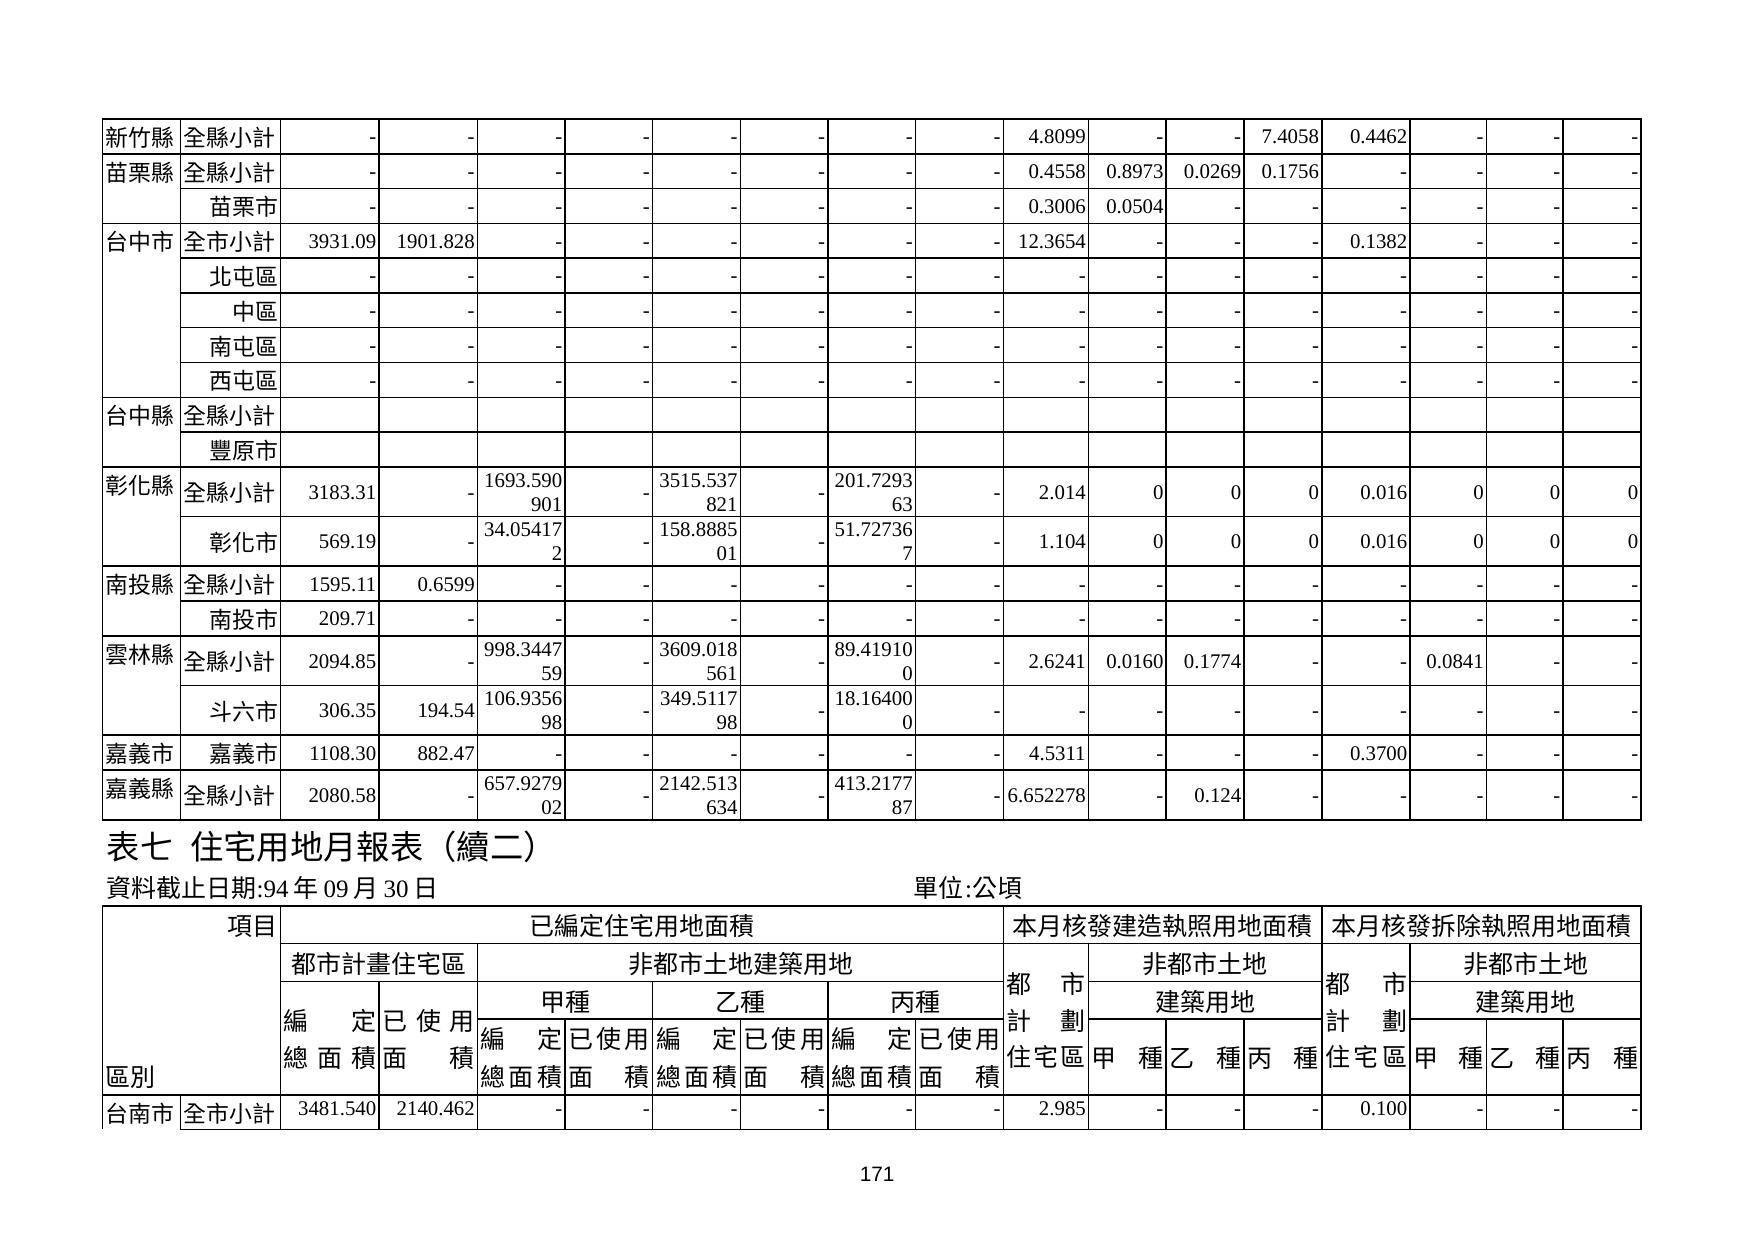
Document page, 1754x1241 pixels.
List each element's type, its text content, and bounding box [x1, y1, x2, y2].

table_cell - [829, 328, 915, 362]
table_cell 0 [1167, 517, 1243, 565]
table_cell - [741, 294, 827, 327]
table_cell 北屯區 [181, 259, 280, 292]
table_cell - [1004, 567, 1088, 600]
table_cell 非都市土地建築用地 [478, 944, 1003, 981]
table_cell 面積 [741, 1056, 827, 1094]
table_cell 0.0160 [1089, 637, 1165, 685]
table_cell 苗栗縣 [103, 155, 180, 222]
table_cell - [478, 224, 564, 257]
table_header [103, 907, 196, 943]
table_cell - [741, 363, 827, 396]
table_cell - [1004, 328, 1088, 362]
table_cell 嘉義縣 [103, 771, 180, 819]
table_cell - [1167, 294, 1243, 327]
table_cell 0 [1411, 468, 1486, 516]
table_cell 1693.590901 [478, 468, 564, 516]
table_cell - [1564, 567, 1640, 600]
table_cell [281, 398, 378, 431]
table_cell 3609.018561 [653, 637, 740, 685]
table_cell 0 [1167, 468, 1243, 516]
table_cell - [281, 363, 378, 396]
table_cell - [1487, 771, 1562, 819]
table_cell - [1323, 686, 1409, 734]
table_cell [653, 398, 740, 431]
table_cell - [1411, 736, 1486, 769]
table_cell - [741, 120, 827, 153]
table_cell - [1089, 224, 1165, 257]
table_cell - [281, 189, 378, 222]
table_cell [196, 943, 280, 981]
table_cell 南投縣 [103, 567, 180, 635]
table_cell - [1411, 224, 1486, 257]
table_cell 0.4558 [1004, 155, 1088, 188]
table_cell - [1411, 189, 1486, 222]
table_cell - [741, 328, 827, 362]
table_cell - [916, 686, 1003, 734]
table_cell - [380, 120, 477, 153]
table_cell [1411, 433, 1486, 466]
table_cell - [741, 602, 827, 635]
table_cell - [741, 686, 827, 734]
table_cell - [1004, 363, 1088, 396]
table_cell [103, 981, 196, 1018]
table_cell - [1323, 328, 1409, 362]
table_cell 0.016 [1323, 468, 1409, 516]
table_cell 0.100 [1323, 1096, 1409, 1129]
table_cell - [916, 224, 1003, 257]
table_cell [566, 398, 652, 431]
table_cell - [1167, 602, 1243, 635]
table_cell 已使用 [566, 1020, 652, 1056]
table_cell 4.8099 [1004, 120, 1088, 153]
table_cell 209.71 [281, 602, 378, 635]
table_cell - [1411, 567, 1486, 600]
table_cell - [653, 328, 740, 362]
table_cell - [380, 328, 477, 362]
table_cell 4.5311 [1004, 736, 1088, 769]
table_cell 已使用 [916, 1020, 1003, 1056]
table_cell - [1245, 328, 1321, 362]
table_cell - [1564, 224, 1640, 257]
table_cell - [916, 328, 1003, 362]
table_cell - [1245, 686, 1321, 734]
table_cell - [1564, 686, 1640, 734]
table_cell - [566, 468, 652, 516]
table_cell - [1411, 363, 1486, 396]
table_cell - [380, 771, 477, 819]
text 資料截止日期:94年09月30日 單位:公頃 [106, 869, 1648, 905]
table_cell - [916, 155, 1003, 188]
table_cell 乙種 [653, 982, 827, 1018]
table_cell [1487, 398, 1562, 431]
table_cell - [478, 155, 564, 188]
table_cell - [1323, 363, 1409, 396]
table_cell 0.3700 [1323, 736, 1409, 769]
table_cell - [653, 224, 740, 257]
table_cell - [1411, 771, 1486, 819]
table_cell - [1167, 224, 1243, 257]
table_cell 1901.828 [380, 224, 477, 257]
table_cell - [1487, 259, 1562, 292]
table_cell - [1564, 155, 1640, 188]
table_cell 106.935698 [478, 686, 564, 734]
table_cell 0.8973 [1089, 155, 1165, 188]
table_cell - [478, 1096, 564, 1129]
table_cell - [741, 637, 827, 685]
table_cell 0.0269 [1167, 155, 1243, 188]
table_cell - [741, 189, 827, 222]
table_cell - [566, 567, 652, 600]
table_cell 2080.58 [281, 771, 378, 819]
table_cell [653, 433, 740, 466]
table_cell 3931.09 [281, 224, 378, 257]
table_cell 西屯區 [181, 363, 280, 396]
table_cell - [1245, 602, 1321, 635]
table_cell - [829, 120, 915, 153]
table_cell [1323, 433, 1409, 466]
table_cell - [1411, 155, 1486, 188]
table_cell - [1089, 736, 1165, 769]
table_cell - [566, 517, 652, 565]
table_cell 都市計畫住宅區 [281, 944, 477, 981]
table_cell 7.4058 [1245, 120, 1321, 153]
table_cell 0.1774 [1167, 637, 1243, 685]
text 表七 住宅用地月報表（續二） [106, 820, 1648, 869]
table_cell - [566, 294, 652, 327]
table_cell - [566, 189, 652, 222]
table_header 本月核發拆除執照用地面積 [1323, 907, 1640, 943]
table_cell 總面積 [653, 1056, 740, 1094]
table_cell 已使用 面積 [380, 982, 477, 1094]
table_cell - [916, 363, 1003, 396]
table_cell - [1564, 771, 1640, 819]
table_cell - [1245, 224, 1321, 257]
table_cell [380, 398, 477, 431]
table_cell - [829, 155, 915, 188]
table_cell - [1564, 602, 1640, 635]
table_cell - [478, 294, 564, 327]
table_cell - [1245, 294, 1321, 327]
table_cell - [380, 294, 477, 327]
table_cell - [1167, 259, 1243, 292]
table_cell - [281, 294, 378, 327]
table_cell - [916, 567, 1003, 600]
table_cell - [380, 363, 477, 396]
table_cell - [1411, 328, 1486, 362]
table_cell 349.511798 [653, 686, 740, 734]
table_cell 彰化市 [181, 517, 280, 565]
table_cell 1.104 [1004, 517, 1088, 565]
table_cell - [566, 259, 652, 292]
table_cell 南屯區 [181, 328, 280, 362]
table_cell - [1004, 602, 1088, 635]
table_cell 0 [1245, 468, 1321, 516]
table_cell - [1487, 686, 1562, 734]
table_cell 3515.537821 [653, 468, 740, 516]
table_cell - [1487, 637, 1562, 685]
table_cell - [281, 155, 378, 188]
table_cell - [916, 517, 1003, 565]
table_cell - [1564, 120, 1640, 153]
table_cell - [741, 224, 827, 257]
table_cell [196, 1018, 280, 1056]
table_cell - [653, 363, 740, 396]
table_cell - [478, 328, 564, 362]
table_cell 全縣小計 [181, 468, 280, 516]
table_cell - [1004, 259, 1088, 292]
table_header 已編定住宅用地面積 [281, 907, 1003, 943]
table_cell - [1487, 328, 1562, 362]
table_cell - [1323, 637, 1409, 685]
table_cell - [916, 189, 1003, 222]
table_cell - [478, 259, 564, 292]
table_cell - [380, 155, 477, 188]
table_cell - [380, 602, 477, 635]
table_cell [916, 398, 1003, 431]
table_cell - [1487, 736, 1562, 769]
table_cell - [916, 1096, 1003, 1129]
table_cell 甲種 [1089, 1020, 1165, 1094]
table_cell - [653, 120, 740, 153]
table_cell 豐原市 [181, 433, 280, 466]
table_cell 194.54 [380, 686, 477, 734]
table_cell 丙種 [1245, 1020, 1321, 1094]
table_cell - [380, 468, 477, 516]
table_cell 都市 計劃 住宅區 [1323, 944, 1409, 1094]
table_cell - [1411, 259, 1486, 292]
table_cell [1004, 433, 1088, 466]
table_cell 1595.11 [281, 567, 378, 600]
table_cell 乙種 [1487, 1020, 1562, 1094]
table_cell - [1089, 1096, 1165, 1129]
table_cell 0.124 [1167, 771, 1243, 819]
table_cell - [566, 1096, 652, 1129]
table_cell 嘉義市 [181, 736, 280, 769]
table_cell 全市小計 [181, 1096, 280, 1129]
table_cell - [281, 328, 378, 362]
table_cell - [1411, 686, 1486, 734]
table_cell - [741, 567, 827, 600]
table_cell 34.054172 [478, 517, 564, 565]
table_cell - [566, 686, 652, 734]
table_cell 台中市 [103, 224, 180, 396]
table_cell - [829, 189, 915, 222]
table_cell - [1564, 1096, 1640, 1129]
table_cell [1487, 433, 1562, 466]
table_cell - [1411, 294, 1486, 327]
table_cell 全縣小計 [181, 567, 280, 600]
table_cell 甲種 [1411, 1020, 1486, 1094]
table_cell - [1089, 120, 1165, 153]
table_cell 新竹縣 [103, 120, 180, 153]
table_cell 全縣小計 [181, 120, 280, 153]
table_cell - [1323, 294, 1409, 327]
table_cell 都市 計劃 住宅區 [1004, 944, 1088, 1094]
table_cell 嘉義市 [103, 736, 180, 769]
table_cell - [829, 224, 915, 257]
table_cell [1564, 398, 1640, 431]
table_cell 全縣小計 [181, 771, 280, 819]
table_cell 882.47 [380, 736, 477, 769]
table_cell 丙種 [1564, 1020, 1640, 1094]
table_cell [196, 1056, 280, 1094]
table_cell 非都市土地 [1089, 944, 1321, 981]
table_cell - [1564, 294, 1640, 327]
table_cell [566, 433, 652, 466]
table_cell - [741, 155, 827, 188]
table_cell - [653, 736, 740, 769]
table_cell - [1323, 567, 1409, 600]
table_cell - [380, 517, 477, 565]
table_cell - [741, 736, 827, 769]
table_cell - [1167, 1096, 1243, 1129]
table_cell 乙種 [1167, 1020, 1243, 1094]
table_cell 苗栗市 [181, 189, 280, 222]
table_cell 丙種 [829, 982, 1003, 1018]
table_cell [103, 943, 196, 981]
table_cell - [829, 736, 915, 769]
table_cell 中區 [181, 294, 280, 327]
table_cell 201.729363 [829, 468, 915, 516]
table_cell - [1245, 259, 1321, 292]
table_cell 1108.30 [281, 736, 378, 769]
table_cell 建築用地 [1089, 982, 1321, 1018]
table_cell 斗六市 [181, 686, 280, 734]
table_cell [380, 433, 477, 466]
table_cell [916, 433, 1003, 466]
table_cell 998.344759 [478, 637, 564, 685]
table_cell - [1004, 686, 1088, 734]
table_cell - [829, 567, 915, 600]
table_cell - [741, 468, 827, 516]
table_cell 全縣小計 [181, 398, 280, 431]
table_cell - [1411, 602, 1486, 635]
table_cell - [1564, 363, 1640, 396]
table_cell 甲種 [478, 982, 652, 1018]
table_cell 全市小計 [181, 224, 280, 257]
table_cell - [566, 328, 652, 362]
table_cell - [1089, 363, 1165, 396]
table_cell 區別 [103, 1056, 196, 1094]
table_cell - [1323, 189, 1409, 222]
table_cell - [1487, 567, 1562, 600]
table_cell - [1487, 155, 1562, 188]
table_cell - [1089, 294, 1165, 327]
table_cell 2140.462 [380, 1096, 477, 1129]
table_cell 0 [1564, 517, 1640, 565]
table_header 本月核發建造執照用地面積 [1004, 907, 1321, 943]
table_cell - [653, 1096, 740, 1129]
table_cell - [1245, 771, 1321, 819]
table_cell - [380, 189, 477, 222]
table_cell - [1323, 602, 1409, 635]
table_cell - [478, 120, 564, 153]
table_cell 全縣小計 [181, 637, 280, 685]
table_cell [829, 398, 915, 431]
table_cell - [741, 517, 827, 565]
table_cell - [741, 771, 827, 819]
table_cell - [916, 602, 1003, 635]
table_cell [196, 981, 280, 1018]
table_cell - [1487, 363, 1562, 396]
table_cell - [916, 736, 1003, 769]
table_cell - [478, 363, 564, 396]
table_cell - [1323, 771, 1409, 819]
table_cell - [653, 189, 740, 222]
table_cell 657.927902 [478, 771, 564, 819]
table_cell 0 [1411, 517, 1486, 565]
table_cell - [380, 259, 477, 292]
table_cell - [1564, 637, 1640, 685]
table_cell 2142.513634 [653, 771, 740, 819]
table_cell - [1245, 189, 1321, 222]
table_cell 建築用地 [1411, 982, 1640, 1018]
table_cell 0 [1487, 468, 1562, 516]
table_cell - [1245, 567, 1321, 600]
table_cell [478, 398, 564, 431]
table_cell 編定 [829, 1020, 915, 1056]
table_cell 台中縣 [103, 398, 180, 466]
table_cell - [1167, 189, 1243, 222]
table_cell - [829, 363, 915, 396]
table_cell - [653, 602, 740, 635]
table_cell 12.3654 [1004, 224, 1088, 257]
table_cell [1411, 398, 1486, 431]
table_cell - [653, 294, 740, 327]
table_cell - [916, 259, 1003, 292]
table_cell 0.0504 [1089, 189, 1165, 222]
table_cell - [1564, 328, 1640, 362]
table_cell 51.727367 [829, 517, 915, 565]
table_cell 413.217787 [829, 771, 915, 819]
table_cell [1245, 433, 1321, 466]
table_cell [829, 433, 915, 466]
table_cell 2.6241 [1004, 637, 1088, 685]
table_cell 0 [1089, 468, 1165, 516]
table_cell 已使用 [741, 1020, 827, 1056]
table_cell - [281, 259, 378, 292]
table_cell 0 [1487, 517, 1562, 565]
table_cell 18.164000 [829, 686, 915, 734]
table_cell - [1487, 1096, 1562, 1129]
table_cell - [1167, 363, 1243, 396]
table_cell - [1245, 1096, 1321, 1129]
table_cell - [566, 736, 652, 769]
table_cell - [741, 1096, 827, 1129]
table_cell - [566, 120, 652, 153]
table_cell [741, 398, 827, 431]
table_cell [741, 433, 827, 466]
table_cell - [566, 155, 652, 188]
table_cell 2.985 [1004, 1096, 1088, 1129]
table_cell - [1564, 736, 1640, 769]
table_cell - [1089, 567, 1165, 600]
table_cell 3481.540 [281, 1096, 378, 1129]
table_cell 0 [1564, 468, 1640, 516]
table_cell - [1323, 259, 1409, 292]
table_cell 0.6599 [380, 567, 477, 600]
table_cell - [916, 771, 1003, 819]
table_cell - [1564, 189, 1640, 222]
table_cell [1167, 433, 1243, 466]
table_cell - [1487, 294, 1562, 327]
table_cell - [829, 259, 915, 292]
table_cell - [653, 259, 740, 292]
table_cell 雲林縣 [103, 637, 180, 734]
table_cell 總面積 [829, 1056, 915, 1094]
table_cell [1089, 398, 1165, 431]
table_cell - [1411, 120, 1486, 153]
table_cell - [1245, 736, 1321, 769]
table_cell - [1487, 602, 1562, 635]
table_cell [1089, 433, 1165, 466]
table_cell - [478, 189, 564, 222]
table_cell 編定 [478, 1020, 564, 1056]
table_cell - [1487, 120, 1562, 153]
table_cell - [916, 468, 1003, 516]
table_cell 89.419100 [829, 637, 915, 685]
table_cell - [1167, 120, 1243, 153]
table_cell - [1089, 686, 1165, 734]
table_cell - [478, 567, 564, 600]
table_cell [103, 1018, 196, 1056]
table_cell - [1411, 1096, 1486, 1129]
table_cell 編定 [653, 1020, 740, 1056]
table_cell - [1167, 567, 1243, 600]
table_cell 0 [1245, 517, 1321, 565]
table_cell 2.014 [1004, 468, 1088, 516]
table_cell [1167, 398, 1243, 431]
table_cell - [653, 567, 740, 600]
table_cell [1245, 398, 1321, 431]
table_cell - [281, 120, 378, 153]
table_cell 面積 [916, 1056, 1003, 1094]
table_cell 全縣小計 [181, 155, 280, 188]
table_cell 0 [1089, 517, 1165, 565]
table_cell 面積 [566, 1056, 652, 1094]
table_cell 0.3006 [1004, 189, 1088, 222]
table_cell 6.652278 [1004, 771, 1088, 819]
table_cell - [829, 602, 915, 635]
table_cell 0.1756 [1245, 155, 1321, 188]
table_cell - [916, 120, 1003, 153]
table_cell - [380, 637, 477, 685]
table_cell - [916, 637, 1003, 685]
table_cell 彰化縣 [103, 468, 180, 565]
table_cell [1564, 433, 1640, 466]
table_cell 158.888501 [653, 517, 740, 565]
table_cell 306.35 [281, 686, 378, 734]
table_cell [478, 433, 564, 466]
table_cell - [916, 294, 1003, 327]
table_cell 總面積 [478, 1056, 564, 1094]
table_cell 0.016 [1323, 517, 1409, 565]
table_cell 569.19 [281, 517, 378, 565]
table_cell 2094.85 [281, 637, 378, 685]
table_cell 0.4462 [1323, 120, 1409, 153]
table_cell - [1167, 736, 1243, 769]
table_cell - [653, 155, 740, 188]
table_cell [281, 433, 378, 466]
table_cell - [566, 224, 652, 257]
table_cell - [566, 637, 652, 685]
table_cell - [1167, 328, 1243, 362]
table_cell - [1564, 259, 1640, 292]
table_cell 台南市 [103, 1096, 180, 1129]
table_cell - [478, 602, 564, 635]
table_cell - [1487, 224, 1562, 257]
table_cell - [566, 363, 652, 396]
table_cell - [1089, 328, 1165, 362]
table_cell - [1245, 363, 1321, 396]
table_cell - [566, 602, 652, 635]
table_cell - [829, 294, 915, 327]
table_cell [1323, 398, 1409, 431]
table_cell - [1089, 602, 1165, 635]
table_cell - [1089, 771, 1165, 819]
table_cell 3183.31 [281, 468, 378, 516]
table_cell - [478, 736, 564, 769]
table_cell - [1245, 637, 1321, 685]
table_cell 0.0841 [1411, 637, 1486, 685]
table_cell - [1004, 294, 1088, 327]
table_cell 南投市 [181, 602, 280, 635]
table_cell 編定 總面積 [281, 982, 378, 1094]
table_cell - [1089, 259, 1165, 292]
table_cell - [829, 1096, 915, 1129]
table_cell - [566, 771, 652, 819]
table_cell [1004, 398, 1088, 431]
table_cell 非都市土地 [1411, 944, 1640, 981]
table_header 項目 [196, 907, 280, 943]
table_cell - [1323, 155, 1409, 188]
table_cell - [1167, 686, 1243, 734]
table_cell - [741, 259, 827, 292]
table_cell 0.1382 [1323, 224, 1409, 257]
table_cell - [1487, 189, 1562, 222]
